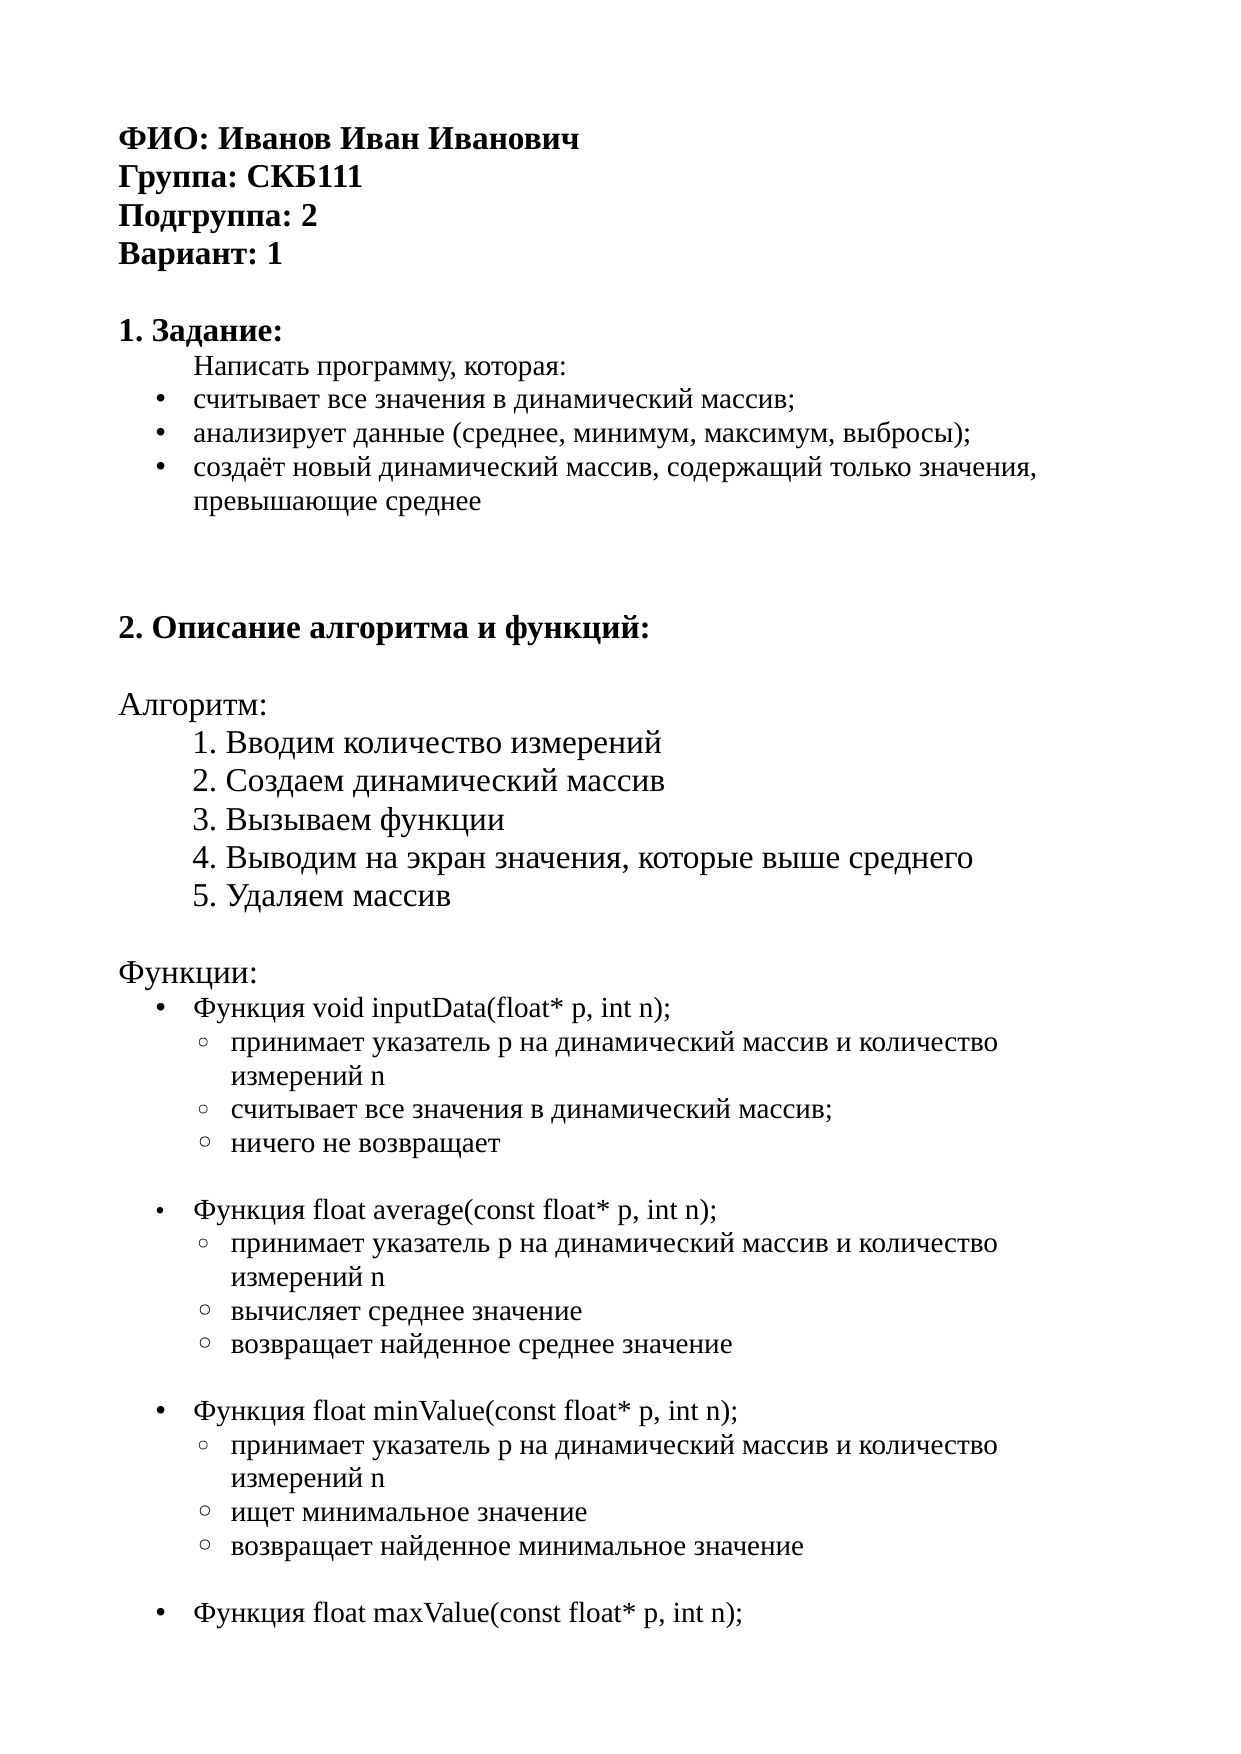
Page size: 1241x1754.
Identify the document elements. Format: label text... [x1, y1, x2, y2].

list Функция float maxValue(const float* p, int n); [156, 1595, 1122, 1629]
text ­ФИО: Иванов Иван Иванович [118, 118, 1122, 156]
list Функция float minValue(const float* p, int n); [156, 1393, 1122, 1427]
list ищет минимальное значение [193, 1494, 1122, 1528]
text Подгруппа: 2 [118, 195, 1122, 233]
text 1. Задание: [118, 310, 1122, 348]
text Функции: [118, 952, 1122, 991]
list ничего не возвращает [193, 1125, 1122, 1158]
list Написать программу, которая: [156, 348, 1122, 382]
list Функция float average(const float* p, int n); [156, 1192, 1122, 1226]
list вычисляет среднее значение [193, 1293, 1122, 1326]
text 1. Вводим количество измерений [118, 722, 1122, 761]
text 3. Вызываем функции [118, 799, 1122, 837]
text 4. Выводим на экран значения, которые выше среднего [118, 837, 1122, 876]
list принимает указатель p на динамический массив и количество измерений n [193, 1427, 1122, 1494]
text 2. Описание алгоритма и функций: [118, 607, 1122, 646]
list считывает все значения в динамический массив; [193, 1091, 1122, 1125]
list принимает указатель p на динамический массив и количество измерений n [193, 1024, 1122, 1091]
list возвращает найденное минимальное значение [193, 1528, 1122, 1561]
list создаёт новый динамический массив, содержащий только значения, превышающие среднее [156, 449, 1122, 516]
list считывает все значения в динамический массив; [156, 382, 1122, 415]
text 5. Удаляем массив [118, 876, 1122, 914]
text 2. Создаем динамический массив [118, 761, 1122, 799]
list анализирует данные (среднее, минимум, максимум, выбросы); [156, 415, 1122, 449]
text Группа: СКБ111 [118, 156, 1122, 195]
text Вариант: 1 [118, 233, 1122, 271]
list принимает указатель p на динамический массив и количество измерений n [193, 1226, 1122, 1293]
text Алгоритм: [118, 684, 1122, 722]
list Функция void inputData(float* p, int n); [156, 991, 1122, 1024]
list возвращает найденное среднее значение [193, 1326, 1122, 1360]
